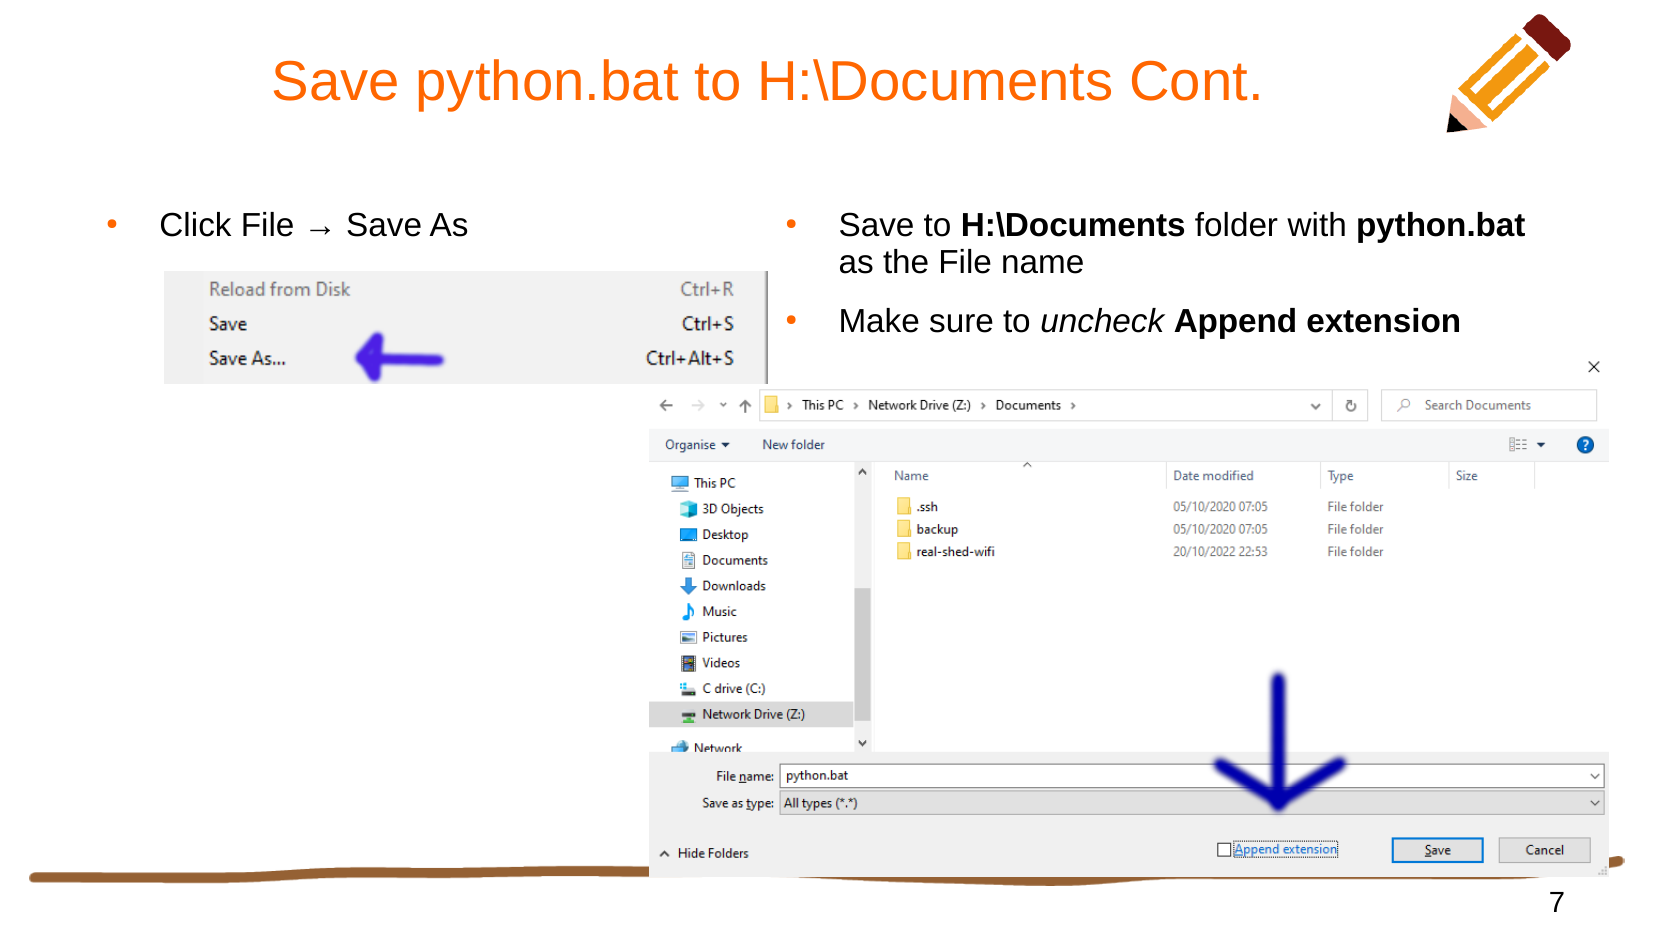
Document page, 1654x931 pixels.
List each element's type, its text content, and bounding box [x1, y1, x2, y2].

picture [29, 271, 1625, 886]
picture [1446, 14, 1571, 133]
list Save to H:\Documents folder with python.bat as the File name Make sure to uncheck Append extension [767, 206, 1566, 354]
title Save python.bat to H:\Documents Cont. [88, 29, 1447, 133]
list Click File → Save As [88, 206, 767, 272]
